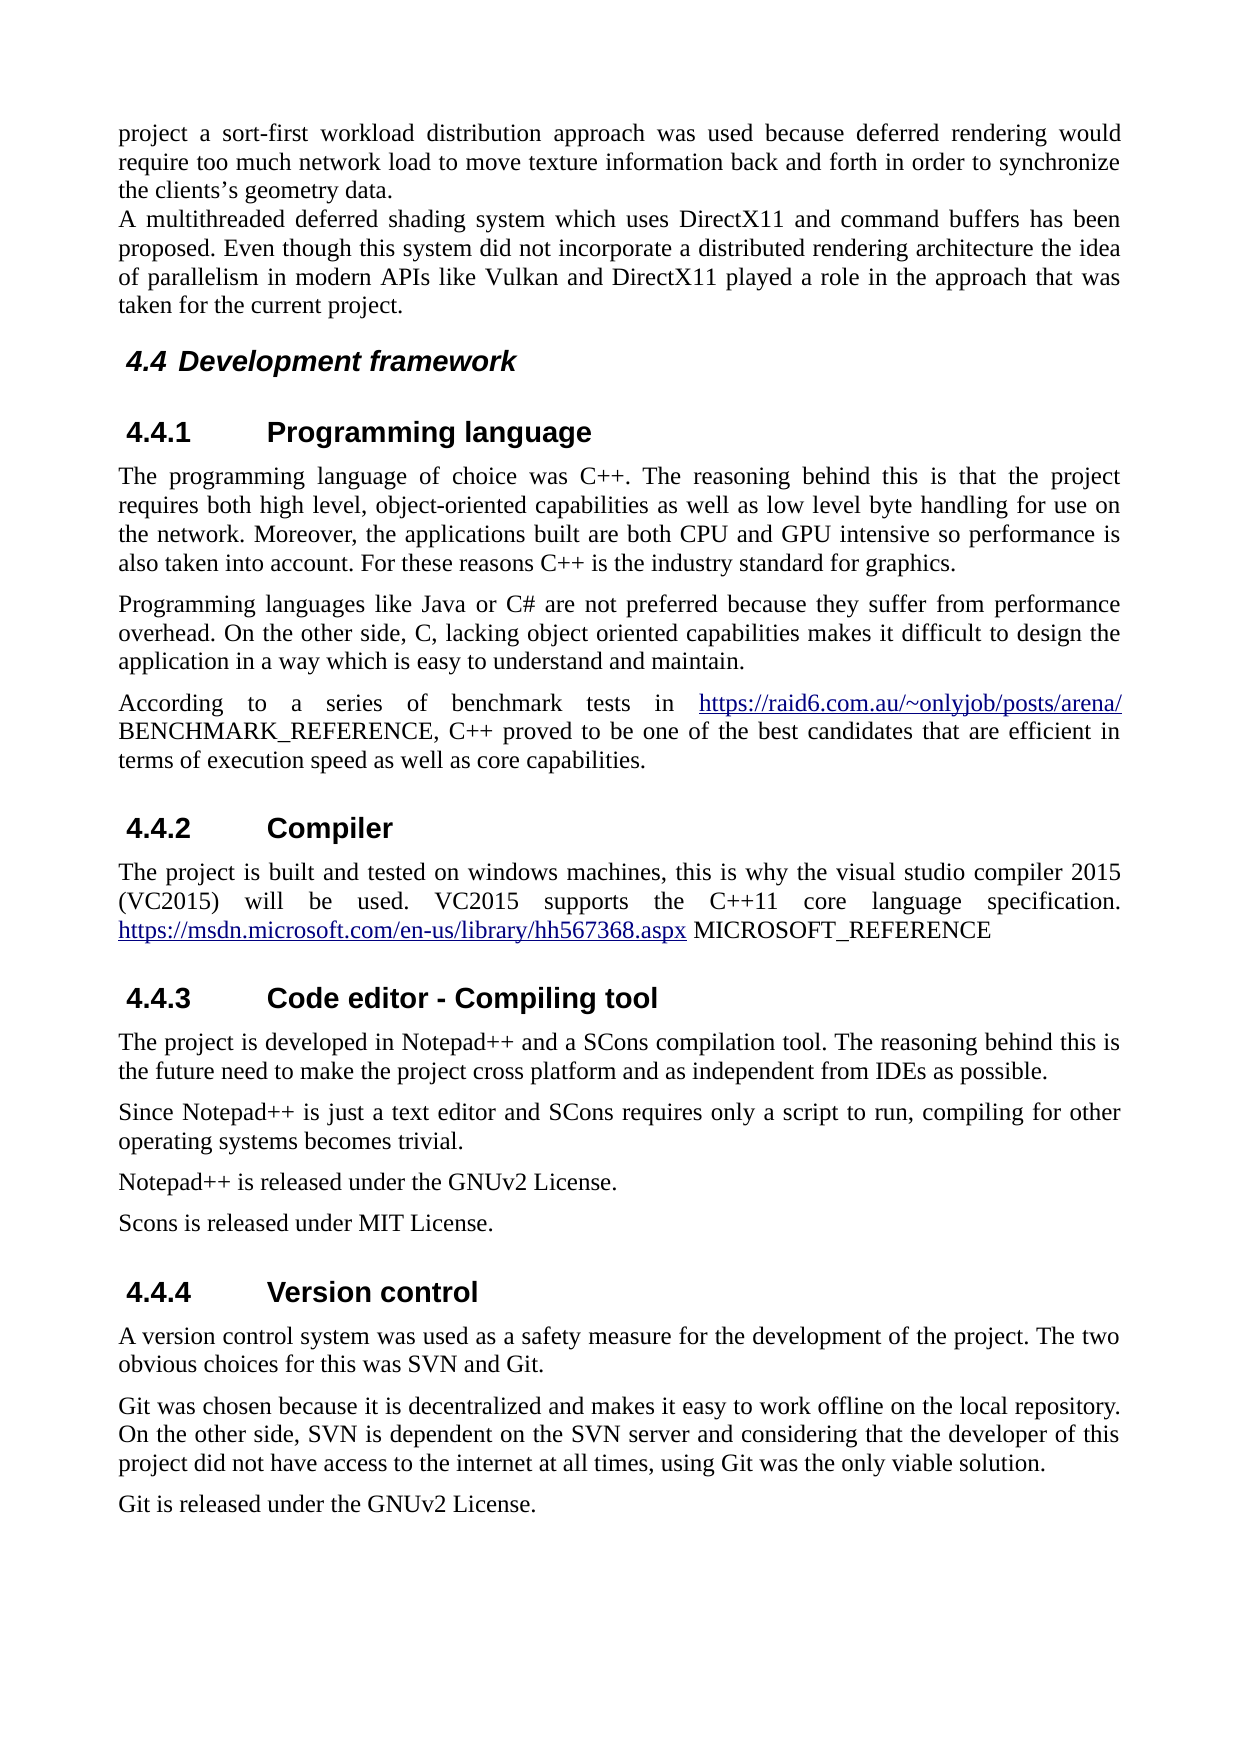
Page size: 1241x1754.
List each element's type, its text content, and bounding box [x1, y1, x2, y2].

text According to a series of benchmark tests in https://raid6.com.au/~onlyjob/posts/arena/ BENCHMARK_REFERENCE, C++ proved to be one of the best candidates that are efficient in terms of execution speed as well as core capabilities. [118, 688, 1122, 774]
text Git was chosen because it is decentralized and makes it easy to work offline on the local repository. On the other side, SVN is dependent on the SVN server and considering that the developer of this project did not have access to the internet at all times, using Git was the only viable solution. [118, 1391, 1122, 1477]
text A version control system was used as a safety measure for the development of the project. The two obvious choices for this was SVN and Git. [118, 1321, 1122, 1378]
subtitle Development framework [118, 344, 1122, 378]
subtitle Compiler [118, 811, 1122, 845]
text Scons is released under MIT License. [118, 1208, 1122, 1237]
subtitle Code editor - Compiling tool [118, 981, 1122, 1015]
subtitle Programming language [118, 415, 1122, 449]
text The programming language of choice was C++. The reasoning behind this is that the project requires both high level, object-oriented capabilities as well as low level byte handling for use on the network. Moreover, the applications built are both CPU and GPU intensive so performance is also taken into account. For these reasons C++ is the industry standard for graphics. [118, 461, 1122, 576]
text project a sort-first workload distribution approach was used because deferred rendering would require too much network load to move texture information back and forth in order to synchronize the clients’s geometry data. [118, 118, 1122, 204]
text The project is developed in Notepad++ and a SCons compilation tool. The reasoning behind this is the future need to make the project cross platform and as independent from IDEs as possible. [118, 1027, 1122, 1085]
text A multithreaded deferred shading system which uses DirectX11 and command buffers has been proposed. Even though this system did not incorporate a distributed rendering architecture the idea of parallelism in modern APIs like Vulkan and DirectX11 played a role in the approach that was taken for the current project. [118, 204, 1122, 319]
text Git is released under the GNUv2 License. [118, 1489, 1122, 1518]
text Programming languages like Java or C# are not preferred because they suffer from performance overhead. On the other side, C, lacking object oriented capabilities makes it difficult to design the application in a way which is easy to understand and maintain. [118, 589, 1122, 675]
subtitle Version control [118, 1275, 1122, 1308]
text The project is built and tested on windows machines, this is why the visual studio compiler 2015 (VC2015) will be used. VC2015 supports the C++11 core language specification. https://msdn.microsoft.com/en-us/library/hh567368.aspx MICROSOFT_REFERENCE [118, 857, 1122, 944]
text Notepad++ is released under the GNUv2 License. [118, 1167, 1122, 1196]
text Since Notepad++ is just a text editor and SCons requires only a script to run, compiling for other operating systems becomes trivial. [118, 1097, 1122, 1155]
